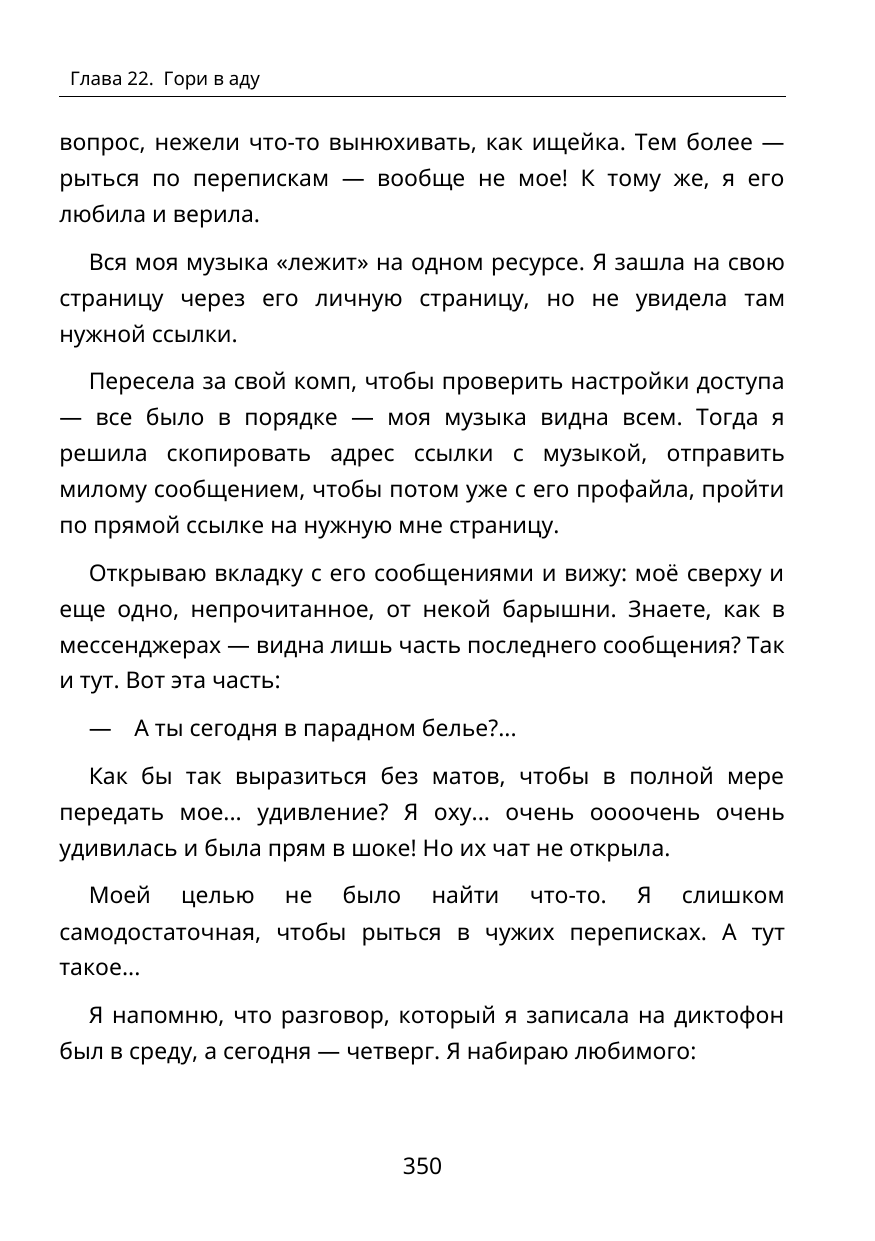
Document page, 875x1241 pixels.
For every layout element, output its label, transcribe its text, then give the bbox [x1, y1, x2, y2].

text вопрос, нежели что-то вынюхивать, как ищейка. Тем более — рыться по перепискам — вообще не мое! К тому же, я его любила и верила. [59, 126, 786, 229]
text Моей целью не было найти что-то. Я слишком самодостаточная, чтобы рыться в чужих переписках. А тут такое... [59, 879, 786, 983]
text Пересела за свой комп, чтобы проверить настройки доступа — все было в порядке — моя музыка видна всем. Тогда я решила скопировать адрес ссылки с музыкой, отправить милому сообщением, чтобы потом уже с его профайла, пройти по прямой ссылке на нужную мне страницу. [59, 365, 786, 540]
list А ты сегодня в парадном белье?... [59, 712, 786, 743]
text Открываю вкладку с его сообщениями и вижу: моё сверху и еще одно, непрочитанное, от некой барышни. Знаете, как в мессенджерах — видна лишь часть последнего сообщения? Так и тут. Вот эта часть: [59, 557, 786, 696]
text Как бы так выразиться без матов, чтобы в полной мере передать мое... удивление? Я оху... очень оооочень очень удивилась и была прям в шоке! Но их чат не открыла. [59, 760, 786, 863]
text Я напомню, что разговор, который я записала на диктофон был в среду, а сегодня — четверг. Я набираю любимого: [59, 999, 786, 1066]
text Вся моя музыка «лежит» на одном ресурсе. Я зашла на свою страницу через его личную страницу, но не увидела там нужной ссылки. [59, 246, 786, 349]
